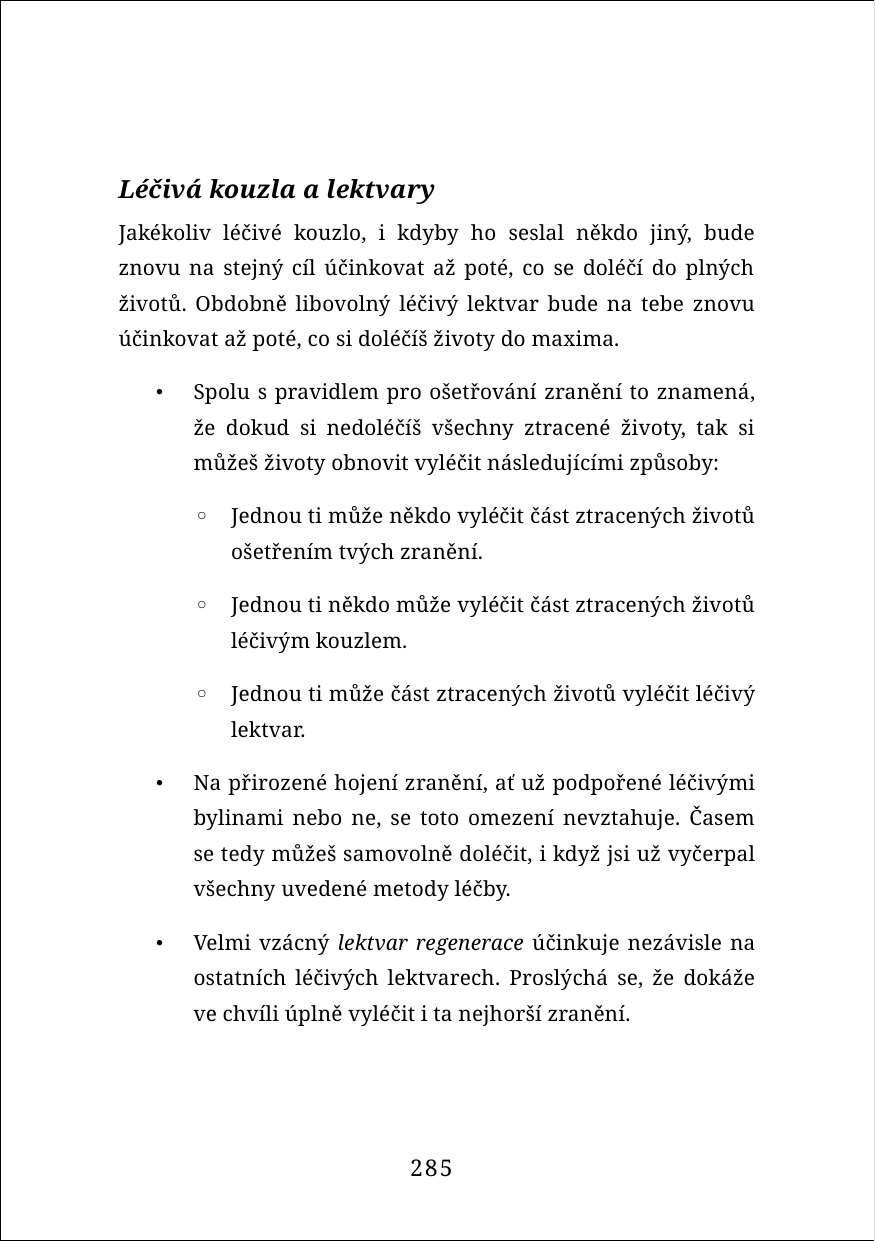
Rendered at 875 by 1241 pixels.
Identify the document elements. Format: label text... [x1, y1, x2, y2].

list Velmi vzácný lektvar regenerace účinkuje nezávisle na ostatních léčivých lektvarech. Proslýchá se, že dokáže ve chvíli úplně vyléčit i ta nejhorší zranění. [156, 928, 756, 1027]
list Jednou ti může část ztracených životů vyléčit léčivý lektvar. [193, 679, 756, 743]
list Jednou ti může někdo vyléčit část ztracených životů ošetřením tvých zranění. [193, 502, 756, 566]
list Jednou ti někdo může vyléčit část ztracených životů léčivým kouzlem. [193, 590, 756, 654]
subtitle Léčivá kouzla a lektvary [118, 172, 756, 206]
list Spolu s pravidlem pro ošetřování zranění to znamená, že dokud si nedoléčíš všechny ztracené životy, tak si můžeš životy obnovit vyléčit následujícími způsoby: [156, 377, 756, 477]
list Na přirozené hojení zranění, ať už podpořené léčivými bylinami nebo ne, se toto omezení nevztahuje. Časem se tedy můžeš samovolně doléčit, i když jsi už vyčerpal všechny uvedené metody léčby. [156, 768, 756, 903]
text Jakékoliv léčivé kouzlo, i kdyby ho seslal někdo jiný, bude znovu na stejný cíl účinkovat až poté, co se doléčí do plných životů. Obdobně libovolný léčivý lektvar bude na tebe znovu účinkovat až poté, co si doléčíš životy do maxima. [118, 218, 756, 353]
